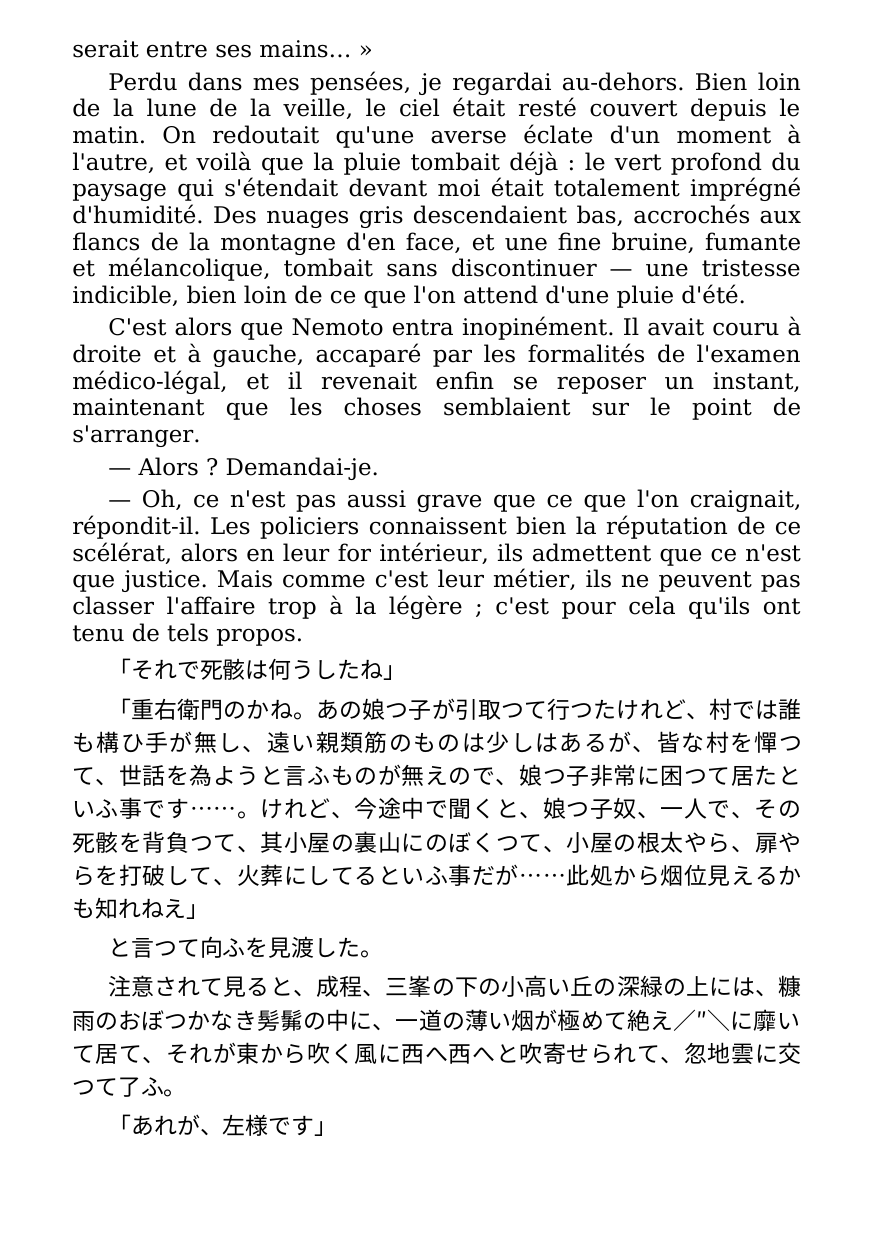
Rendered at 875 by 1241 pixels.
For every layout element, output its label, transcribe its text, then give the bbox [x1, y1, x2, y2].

text Perdu dans mes pensées, je regardai au-dehors. Bien loin de la lune de la veille, le ciel était resté couvert depuis le matin. On redoutait qu'une averse éclate d'un moment à l'autre, et voilà que la pluie tombait déjà : le vert profond du paysage qui s'étendait devant moi était totalement imprégné d'humidité. Des nuages gris descendaient bas, accrochés aux flancs de la montagne d'en face, et une fine bruine, fumante et mélancolique, tombait sans discontinuer — une tristesse indicible, bien loin de ce que l'on attend d'une pluie d'été. [72, 69, 802, 309]
text 注意されて見ると、成程、三峯の下の小高い丘の深緑の上には、糠雨のおぼつかなき髣髴の中に、一道の薄い烟が極めて絶え／″＼に靡いて居て、それが東から吹く風に西へ西へと吹寄せられて、忽地雲に交つて了ふ。 [72, 969, 802, 1102]
text — Alors ? Demandai-je. [72, 454, 802, 481]
text 「重右衛門のかね。あの娘つ子が引取つて行つたけれど、村では誰も構ひ手が無し、遠い親類筋のものは少しはあるが、皆な村を憚つて、世話を為ようと言ふものが無えので、娘つ子非常に困つて居たといふ事です……。けれど、今途中で聞くと、娘つ子奴、一人で、その死骸を背負つて、其小屋の裏山にのぼくつて、小屋の根太やら、扉やらを打破して、火葬にしてるといふ事だが……此処から烟位見えるかも知れねえ」 [72, 692, 802, 924]
text C'est alors que Nemoto entra inopinément. Il avait couru à droite et à gauche, accaparé par les formalités de l'examen médico-légal, et il revenait enfin se reposer un instant, maintenant que les choses semblaient sur le point de s'arranger. [72, 314, 802, 448]
text — Oh, ce n'est pas aussi grave que ce que l'on craignait, répondit-il. Les policiers connaissent bien la réputation de ce scélérat, alors en leur for intérieur, ils admettent que ce n'est que justice. Mais comme c'est leur métier, ils ne peuvent pas classer l'affaire trop à la légère ; c'est pour cela qu'ils ont tenu de tels propos. [72, 486, 802, 646]
text と言つて向ふを見渡した。 [72, 930, 802, 963]
text 「あれが、左様です」 [72, 1108, 802, 1141]
text 「それで死骸は何うしたね」 [72, 652, 802, 686]
text serait entre ses mains… » [72, 36, 802, 63]
